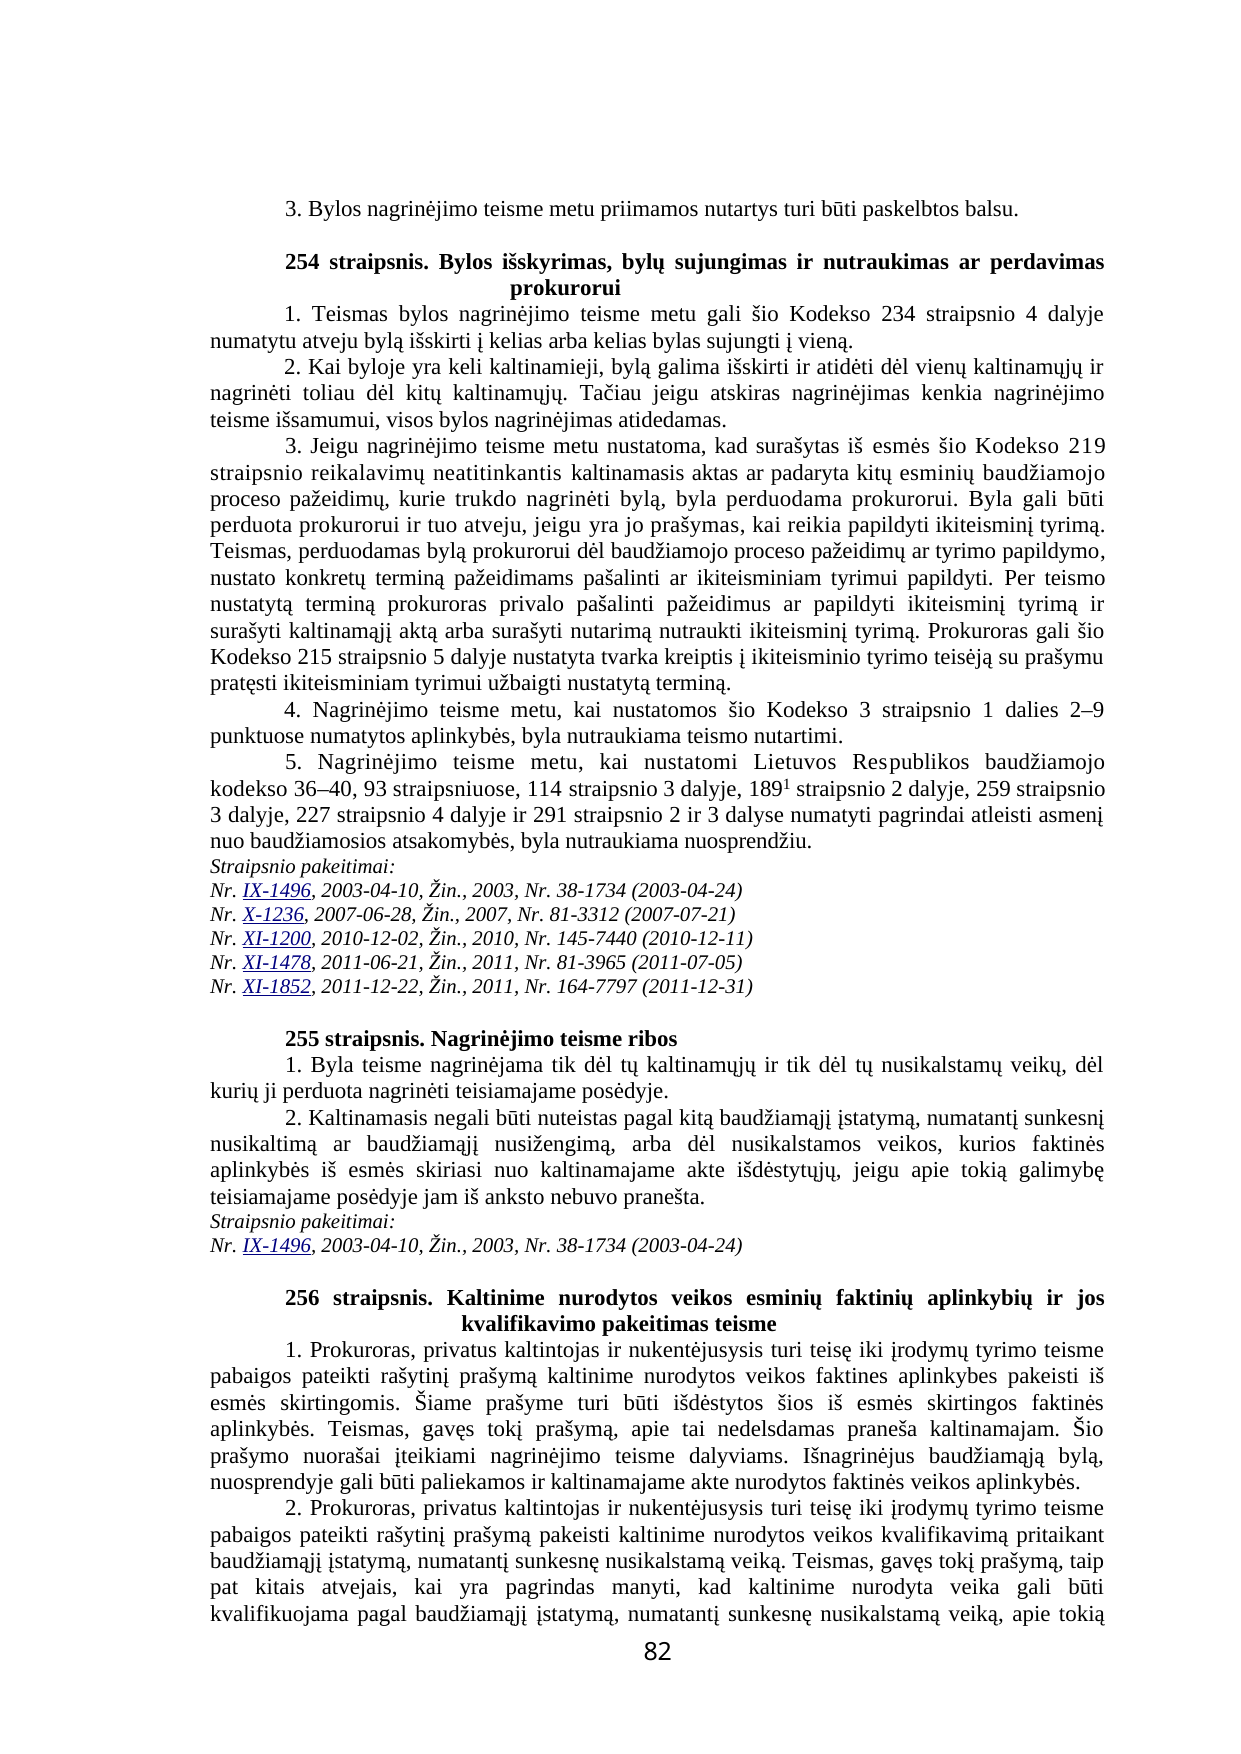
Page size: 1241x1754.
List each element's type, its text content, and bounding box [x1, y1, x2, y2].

text 1. Teismas bylos nagrinėjimo teisme metu gali šio Kodekso 234 straipsnio 4 dalyje numatytu atveju bylą išskirti į kelias arba kelias bylas sujungti į vieną. [210, 300, 1106, 353]
text Nr. XI-1852, 2011-12-22, Žin., 2011, Nr. 164-7797 (2011-12-31) [210, 974, 1106, 998]
text 2. Kaltinamasis negali būti nuteistas pagal kitą baudžiamąjį įstatymą, numatantį sunkesnį nusikaltimą ar baudžiamąjį nusižengimą, arba dėl nusikalstamos veikos, kurios faktinės aplinkybės iš esmės skiriasi nuo kaltinamajame akte išdėstytųjų, jeigu apie tokią galimybę teisiamajame posėdyje jam iš anksto nebuvo pranešta. [210, 1104, 1106, 1209]
text 2. Kai byloje yra keli kaltinamieji, bylą galima išskirti ir atidėti dėl vienų kaltinamųjų ir nagrinėti toliau dėl kitų kaltinamųjų. Tačiau jeigu atskiras nagrinėjimas kenkia nagrinėjimo teisme išsamumui, visos bylos nagrinėjimas atidedamas. [210, 353, 1106, 432]
text 254 straipsnis. Bylos išskyrimas, bylų sujungimas ir nutraukimas ar perdavimas prokurorui [285, 248, 1106, 300]
text 255 straipsnis. Nagrinėjimo teisme ribos [210, 1024, 1106, 1051]
text Nr. IX-1496, 2003-04-10, Žin., 2003, Nr. 38-1734 (2003-04-24) [210, 1233, 1106, 1257]
text 1. Byla teisme nagrinėjama tik dėl tų kaltinamųjų ir tik dėl tų nusikalstamų veikų, dėl kurių ji perduota nagrinėti teisiamajame posėdyje. [210, 1051, 1106, 1104]
text Straipsnio pakeitimai: [210, 1209, 1106, 1233]
text Straipsnio pakeitimai: [210, 854, 1106, 878]
text Nr. XI-1478, 2011-06-21, Žin., 2011, Nr. 81-3965 (2011-07-05) [210, 950, 1106, 974]
text Nr. IX-1496, 2003-04-10, Žin., 2003, Nr. 38-1734 (2003-04-24) [210, 878, 1106, 902]
text 3. Bylos nagrinėjimo teisme metu priimamos nutartys turi būti paskelbtos balsu. [210, 195, 1106, 221]
text 1. Prokuroras, privatus kaltintojas ir nukentėjusysis turi teisę iki įrodymų tyrimo teisme pabaigos pateikti rašytinį prašymą kaltinime nurodytos veikos faktines aplinkybes pakeisti iš esmės skirtingomis. Šiame prašyme turi būti išdėstytos šios iš esmės skirtingos faktinės aplinkybės. Teismas, gavęs tokį prašymą, apie tai nedelsdamas praneša kaltinamajam. Šio prašymo nuorašai įteikiami nagrinėjimo teisme dalyviams. Išnagrinėjus baudžiamąją bylą, nuosprendyje gali būti paliekamos ir kaltinamajame akte nurodytos faktinės veikos aplinkybės. [210, 1336, 1106, 1494]
text Nr. XI-1200, 2010-12-02, Žin., 2010, Nr. 145-7440 (2010-12-11) [210, 926, 1106, 950]
text 4. Nagrinėjimo teisme metu, kai nustatomos šio Kodekso 3 straipsnio 1 dalies 2–9 punktuose numatytos aplinkybės, byla nutraukiama teismo nutartimi. [210, 696, 1106, 748]
text Nr. X-1236, 2007-06-28, Žin., 2007, Nr. 81-3312 (2007-07-21) [210, 902, 1106, 926]
text 256 straipsnis. Kaltinime nurodytos veikos esminių faktinių aplinkybių ir jos kvalifikavimo pakeitimas teisme [285, 1283, 1106, 1336]
text 2. Prokuroras, privatus kaltintojas ir nukentėjusysis turi teisę iki įrodymų tyrimo teisme pabaigos pateikti rašytinį prašymą pakeisti kaltinime nurodytos veikos kvalifikavimą pritaikant baudžiamąjį įstatymą, numatantį sunkesnę nusikalstamą veiką. Teismas, gavęs tokį prašymą, taip pat kitais atvejais, kai yra pagrindas manyti, kad kaltinime nurodyta veika gali būti kvalifikuojama pagal baudžiamąjį įstatymą, numatantį sunkesnę nusikalstamą veiką, apie tokią [210, 1494, 1106, 1626]
text 3. Jeigu nagrinėjimo teisme metu nustatoma, kad surašytas iš esmės šio Kodekso 219 straipsnio reikalavimų neatitinkantis kaltinamasis aktas ar padaryta kitų esminių baudžiamojo proceso pažeidimų, kurie trukdo nagrinėti bylą, byla perduodama prokurorui. Byla gali būti perduota prokurorui ir tuo atveju, jeigu yra jo prašymas, kai reikia papildyti ikiteisminį tyrimą. Teismas, perduodamas bylą prokurorui dėl baudžiamojo proceso pažeidimų ar tyrimo papildymo, nustato konkretų terminą pažeidimams pašalinti ar ikiteisminiam tyrimui papildyti. Per teismo nustatytą terminą prokuroras privalo pašalinti pažeidimus ar papildyti ikiteisminį tyrimą ir surašyti kaltinamąjį aktą arba surašyti nutarimą nutraukti ikiteisminį tyrimą. Prokuroras gali šio Kodekso 215 straipsnio 5 dalyje nustatyta tvarka kreiptis į ikiteisminio tyrimo teisėją su prašymu pratęsti ikiteisminiam tyrimui užbaigti nustatytą terminą. [210, 432, 1106, 696]
text 5. Nagrinėjimo teisme metu, kai nustatomi Lietuvos Respublikos baudžiamojo kodekso 36–40, 93 straipsniuose, 114 straipsnio 3 dalyje, 1891 straipsnio 2 dalyje, 259 straipsnio 3 dalyje, 227 straipsnio 4 dalyje ir 291 straipsnio 2 ir 3 dalyse numatyti pagrindai atleisti asmenį nuo baudžiamosios atsakomybės, byla nutraukiama nuosprendžiu. [210, 748, 1106, 854]
